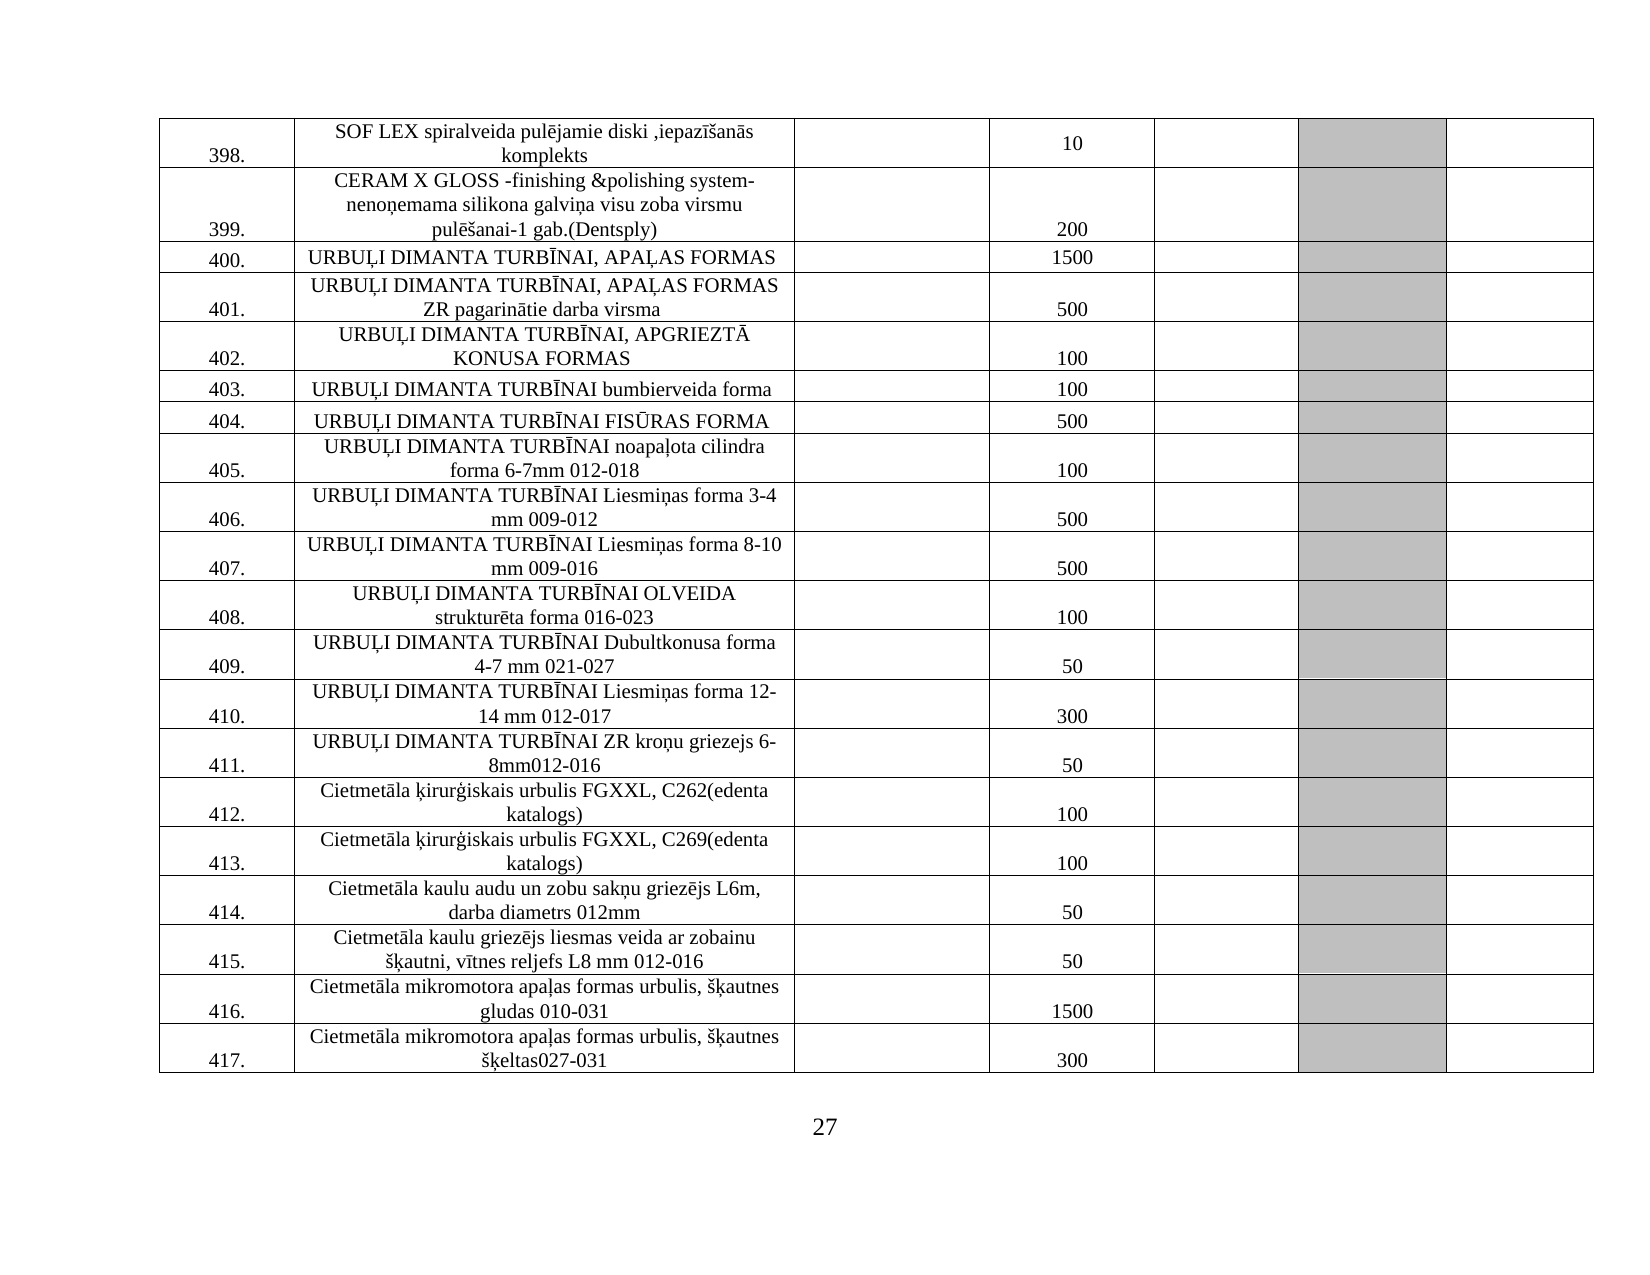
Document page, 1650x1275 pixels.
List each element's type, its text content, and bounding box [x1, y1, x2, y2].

table_cell [1447, 1024, 1593, 1072]
table_cell 414. [160, 876, 294, 924]
table_cell URBUĻI DIMANTA TURBĪNAI bumbierveida forma [295, 371, 794, 401]
table_cell 50 [990, 925, 1154, 973]
table_cell [1299, 371, 1446, 401]
table_cell [795, 925, 989, 973]
table_cell [1299, 273, 1446, 321]
table_cell [795, 322, 989, 370]
table_cell [1299, 630, 1446, 678]
table_cell URBUĻI DIMANTA TURBĪNAI, APGRIEZTĀ KONUSA FORMAS [295, 322, 794, 370]
table_cell 100 [990, 581, 1154, 629]
table_cell 100 [990, 371, 1154, 401]
table_cell [1299, 434, 1446, 482]
table_cell URBUĻI DIMANTA TURBĪNAI ZR kroņu griezejs 6-8mm012-016 [295, 729, 794, 777]
table_cell [1299, 680, 1446, 728]
table_cell 417. [160, 1024, 294, 1072]
table_cell [1447, 119, 1593, 167]
table_cell 1500 [990, 242, 1154, 272]
table_cell [1299, 483, 1446, 531]
table_cell [795, 483, 989, 531]
table_cell Cietmetāla kaulu griezējs liesmas veida ar zobainu šķautni, vītnes reljefs L8 mm 012-016 [295, 925, 794, 973]
table_cell [1155, 322, 1298, 370]
table_cell 402. [160, 322, 294, 370]
table_cell 50 [990, 630, 1154, 678]
table_cell 410. [160, 680, 294, 728]
table_cell 200 [990, 168, 1154, 241]
table_cell [1155, 876, 1298, 924]
table_cell [1447, 273, 1593, 321]
table_cell [1299, 778, 1446, 826]
table_cell [1447, 680, 1593, 728]
table_cell 500 [990, 483, 1154, 531]
table_cell [1155, 168, 1298, 241]
table_cell [1155, 925, 1298, 973]
table_cell 100 [990, 322, 1154, 370]
table_cell 1500 [990, 975, 1154, 1023]
table_cell [1155, 242, 1298, 272]
table_cell [1447, 827, 1593, 875]
table_cell 403. [160, 371, 294, 401]
table_cell [1299, 729, 1446, 777]
table_cell SOF LEX spiralveida pulējamie diski ,iepazīšanās komplekts [295, 119, 794, 167]
table_cell [1155, 371, 1298, 401]
table_cell [1447, 581, 1593, 629]
table_cell URBUĻI DIMANTA TURBĪNAI Liesmiņas forma 8-10 mm 009-016 [295, 532, 794, 580]
table_cell [1155, 434, 1298, 482]
table_cell [1155, 778, 1298, 826]
table_cell 50 [990, 876, 1154, 924]
table_cell 416. [160, 975, 294, 1023]
table_cell [1155, 729, 1298, 777]
table_cell [795, 119, 989, 167]
table_cell [1447, 242, 1593, 272]
table_cell 100 [990, 434, 1154, 482]
table_cell CERAM X GLOSS -finishing &polishing system- nenoņemama silikona galviņa visu zoba virsmu pulēšanai-1 gab.(Dentsply) [295, 168, 794, 241]
table_cell 412. [160, 778, 294, 826]
table_cell [1155, 1024, 1298, 1072]
table_cell Cietmetāla mikromotora apaļas formas urbulis, šķautnes šķeltas027-031 [295, 1024, 794, 1072]
table_cell [1155, 119, 1298, 167]
table_cell [795, 680, 989, 728]
table_cell [1447, 483, 1593, 531]
table_cell [795, 402, 989, 433]
table_cell [1447, 322, 1593, 370]
table_cell [795, 827, 989, 875]
table_cell [795, 242, 989, 272]
table_cell [1299, 119, 1446, 167]
table_cell URBUĻI DIMANTA TURBĪNAI Liesmiņas forma 3-4 mm 009-012 [295, 483, 794, 531]
table_cell [1447, 371, 1593, 401]
table_cell 405. [160, 434, 294, 482]
table_cell [795, 434, 989, 482]
table_cell 408. [160, 581, 294, 629]
table_cell [795, 371, 989, 401]
table_cell [1447, 729, 1593, 777]
table_cell 500 [990, 402, 1154, 433]
table_cell [795, 630, 989, 678]
table_cell [1155, 975, 1298, 1023]
table_cell [1299, 532, 1446, 580]
table_cell 10 [990, 119, 1154, 167]
table_cell URBUĻI DIMANTA TURBĪNAI Liesmiņas forma 12-14 mm 012-017 [295, 680, 794, 728]
table_cell [1155, 680, 1298, 728]
table_cell 411. [160, 729, 294, 777]
table_cell URBUĻI DIMANTA TURBĪNAI Dubultkonusa forma 4-7 mm 021-027 [295, 630, 794, 678]
table_cell [1447, 925, 1593, 973]
table_cell 500 [990, 273, 1154, 321]
table_cell 300 [990, 680, 1154, 728]
table_cell [1299, 925, 1446, 973]
table_cell [1447, 876, 1593, 924]
table_cell [1299, 581, 1446, 629]
table_cell [1155, 273, 1298, 321]
table_cell [1299, 402, 1446, 433]
table_cell [1299, 975, 1446, 1023]
table_cell URBUĻI DIMANTA TURBĪNAI noapaļota cilindra forma 6-7mm 012-018 [295, 434, 794, 482]
table_cell 407. [160, 532, 294, 580]
table_cell Cietmetāla ķirurģiskais urbulis FGXXL, C262(edenta katalogs) [295, 778, 794, 826]
table_cell [1299, 242, 1446, 272]
table_cell 500 [990, 532, 1154, 580]
table_cell [1155, 827, 1298, 875]
table_cell 409. [160, 630, 294, 678]
table_cell [1447, 778, 1593, 826]
table_cell 399. [160, 168, 294, 241]
table_cell Cietmetāla mikromotora apaļas formas urbulis, šķautnes gludas 010-031 [295, 975, 794, 1023]
table_cell Cietmetāla kaulu audu un zobu sakņu griezējs L6m, darba diametrs 012mm [295, 876, 794, 924]
table_cell 100 [990, 827, 1154, 875]
table_cell 300 [990, 1024, 1154, 1072]
table_cell [795, 581, 989, 629]
table_cell [1299, 168, 1446, 241]
table_cell [1299, 827, 1446, 875]
table_cell [795, 876, 989, 924]
table_cell Cietmetāla ķirurģiskais urbulis FGXXL, C269(edenta katalogs) [295, 827, 794, 875]
table_cell 415. [160, 925, 294, 973]
table_cell 413. [160, 827, 294, 875]
table_cell [1299, 1024, 1446, 1072]
table_cell [1155, 532, 1298, 580]
table_cell [795, 729, 989, 777]
table_cell 404. [160, 402, 294, 433]
table_cell [795, 168, 989, 241]
table_cell 398. [160, 119, 294, 167]
table_cell [1447, 630, 1593, 678]
table_cell [1155, 483, 1298, 531]
table_cell [795, 1024, 989, 1072]
table_cell [1447, 402, 1593, 433]
table_cell 50 [990, 729, 1154, 777]
table_cell [1447, 168, 1593, 241]
table_cell 401. [160, 273, 294, 321]
table_cell [795, 975, 989, 1023]
table_cell [1447, 975, 1593, 1023]
table_cell [795, 778, 989, 826]
table_cell 100 [990, 778, 1154, 826]
table_cell URBUĻI DIMANTA TURBĪNAI, APAĻAS FORMAS [295, 242, 794, 272]
table_cell [1155, 581, 1298, 629]
table_cell 406. [160, 483, 294, 531]
table_cell URBUĻI DIMANTA TURBĪNAI OLVEIDA strukturēta forma 016-023 [295, 581, 794, 629]
table_cell [1299, 322, 1446, 370]
table_cell URBUĻI DIMANTA TURBĪNAI FISŪRAS FORMA [295, 402, 794, 433]
table_cell [1299, 876, 1446, 924]
table_cell [1447, 434, 1593, 482]
table_cell URBUĻI DIMANTA TURBĪNAI, APAĻAS FORMAS ZR pagarinātie darba virsma [295, 273, 794, 321]
table_cell 400. [160, 242, 294, 272]
table_cell [1155, 630, 1298, 678]
table_cell [1155, 402, 1298, 433]
table_cell [1447, 532, 1593, 580]
table_cell [795, 532, 989, 580]
table_cell [795, 273, 989, 321]
